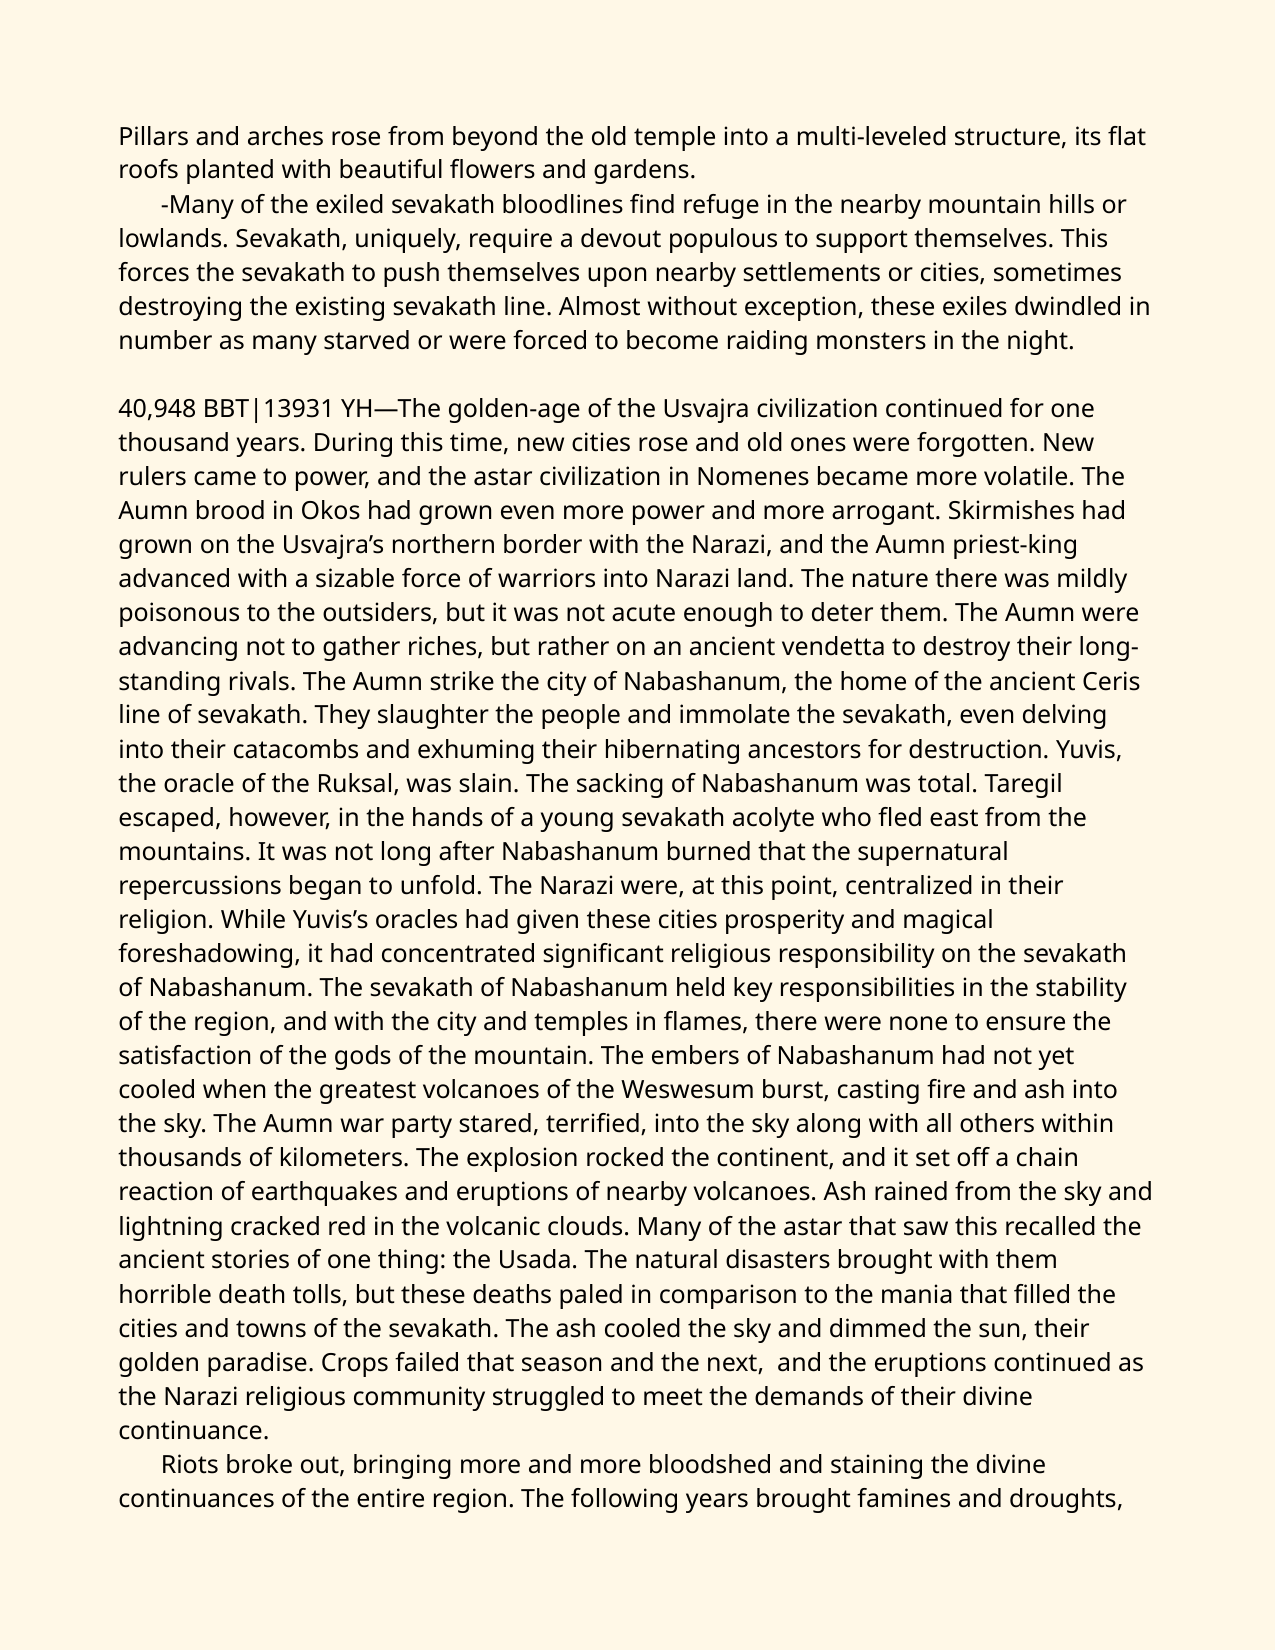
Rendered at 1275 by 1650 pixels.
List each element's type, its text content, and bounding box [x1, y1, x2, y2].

text Riots broke out, bringing more and more bloodshed and staining the divine continuances of the entire region. The following years brought famines and droughts, [118, 1447, 1157, 1515]
text 40,948 BBT|13931 YH—The golden-age of the Usvajra civilization continued for one thousand years. During this time, new cities rose and old ones were forgotten. New rulers came to power, and the astar civilization in Nomenes became more volatile. The Aumn brood in Okos had grown even more power and more arrogant. Skirmishes had grown on the Usvajra’s northern border with the Narazi, and the Aumn priest-king advanced with a sizable force of warriors into Narazi land. The nature there was mildly poisonous to the outsiders, but it was not acute enough to deter them. The Aumn were advancing not to gather riches, but rather on an ancient vendetta to destroy their long-standing rivals. The Aumn strike the city of Nabashanum, the home of the ancient Ceris line of sevakath. They slaughter the people and immolate the sevakath, even delving into their catacombs and exhuming their hibernating ancestors for destruction. Yuvis, the oracle of the Ruksal, was slain. The sacking of Nabashanum was total. Taregil escaped, however, in the hands of a young sevakath acolyte who fled east from the mountains. It was not long after Nabashanum burned that the supernatural repercussions began to unfold. The Narazi were, at this point, centralized in their religion. While Yuvis’s oracles had given these cities prosperity and magical foreshadowing, it had concentrated significant religious responsibility on the sevakath of Nabashanum. The sevakath of Nabashanum held key responsibilities in the stability of the region, and with the city and temples in flames, there were none to ensure the satisfaction of the gods of the mountain. The embers of Nabashanum had not yet cooled when the greatest volcanoes of the Weswesum burst, casting fire and ash into the sky. The Aumn war party stared, terrified, into the sky along with all others within thousands of kilometers. The explosion rocked the continent, and it set off a chain reaction of earthquakes and eruptions of nearby volcanoes. Ash rained from the sky and lightning cracked red in the volcanic clouds. Many of the astar that saw this recalled the ancient stories of one thing: the Usada. The natural disasters brought with them horrible death tolls, but these deaths paled in comparison to the mania that filled the cities and towns of the sevakath. The ash cooled the sky and dimmed the sun, their golden paradise. Crops failed that season and the next, and the eruptions continued as the Narazi religious community struggled to meet the demands of their divine continuance. [118, 391, 1157, 1447]
text Pillars and arches rose from beyond the old temple into a multi-leveled structure, its flat roofs planted with beautiful flowers and gardens. [118, 118, 1157, 186]
text -Many of the exiled sevakath bloodlines find refuge in the nearby mountain hills or lowlands. Sevakath, uniquely, require a devout populous to support themselves. This forces the sevakath to push themselves upon nearby settlements or cities, sometimes destroying the existing sevakath line. Almost without exception, these exiles dwindled in number as many starved or were forced to become raiding monsters in the night. [118, 186, 1157, 357]
